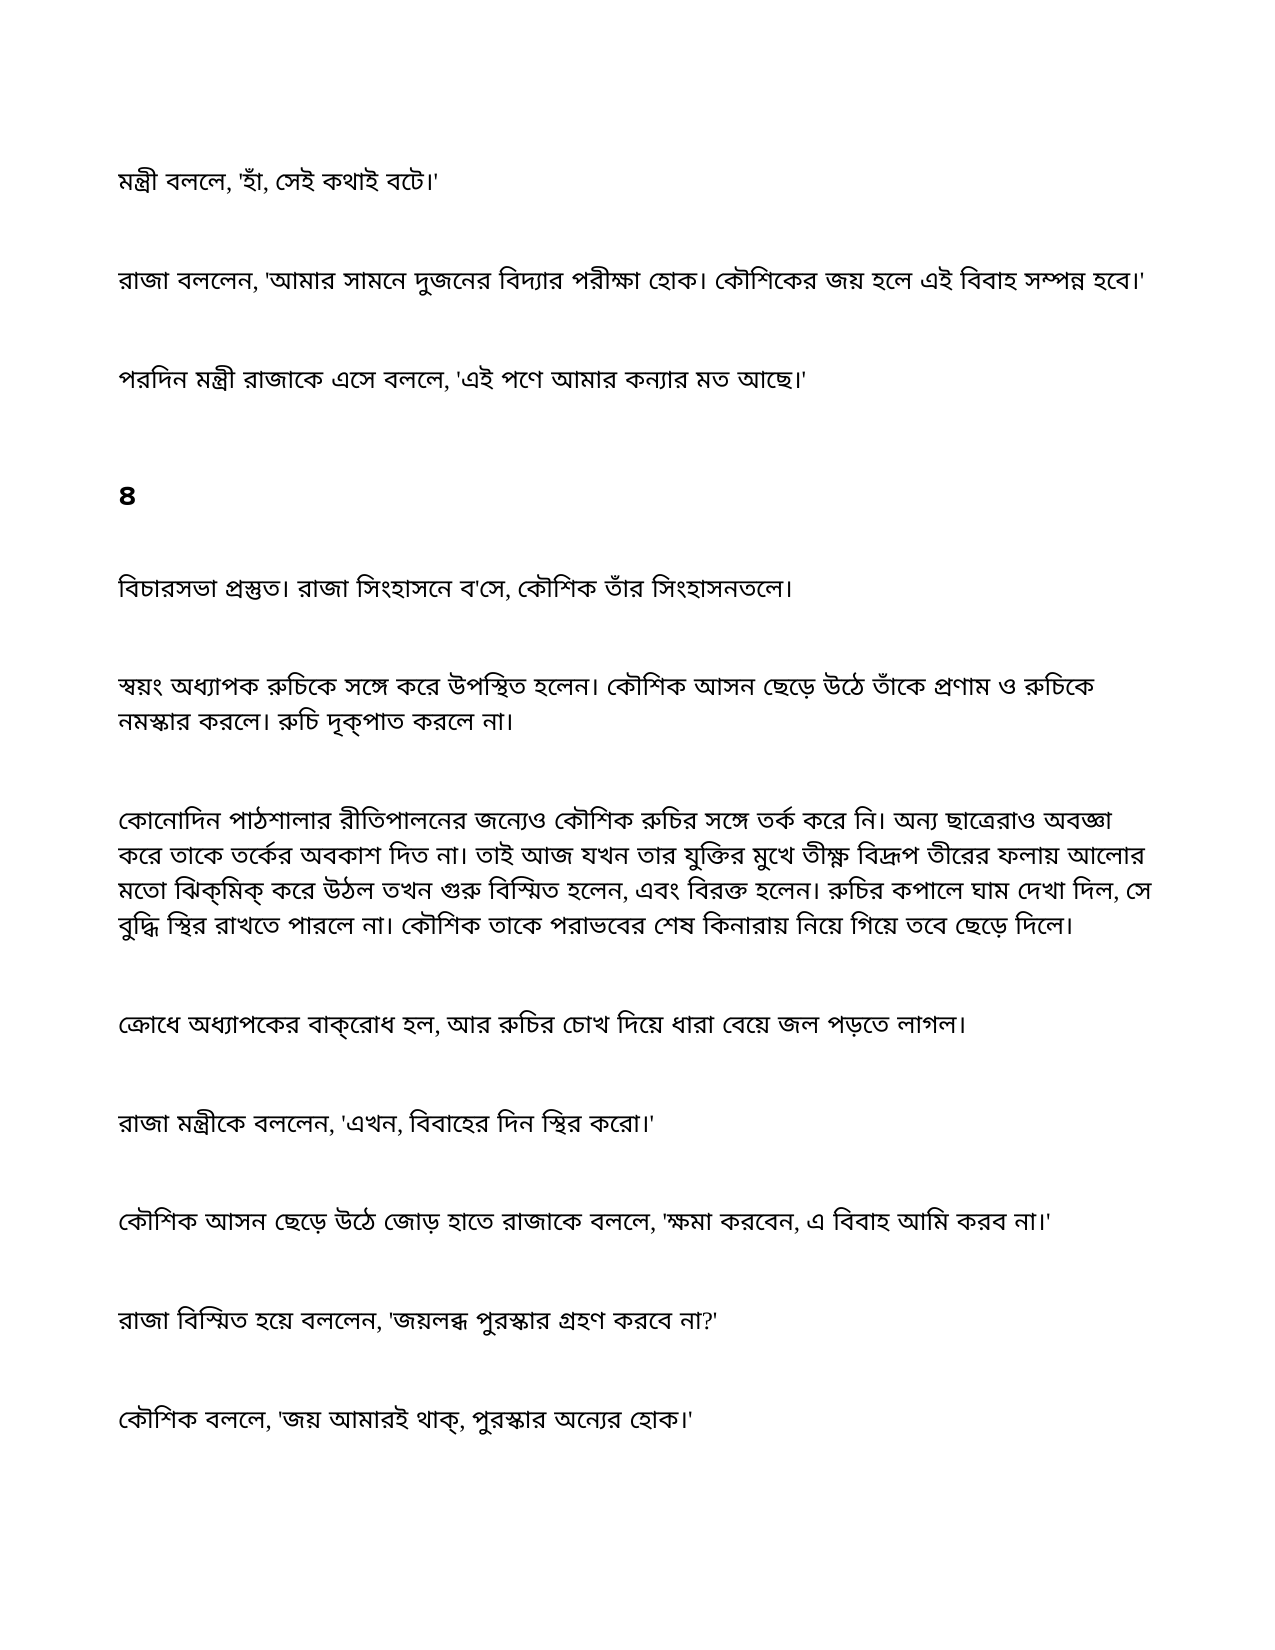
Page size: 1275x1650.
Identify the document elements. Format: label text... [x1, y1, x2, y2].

text কৌশিক বললে, 'জয় আমারই থাক্‌, পুরস্কার অন্যের হোক।' [118, 1405, 1157, 1434]
text রাজা বললেন, 'আমার সামনে দুজনের বিদ্যার পরীক্ষা হোক। কৌশিকের জয় হলে এই বিবাহ সম্পন্ন হবে।' [118, 266, 1157, 295]
text ক্রোধে অধ্যাপকের বাক্‌রোধ হল, আর রুচির চোখ দিয়ে ধারা বেয়ে জল পড়তে লাগল। [118, 1010, 1157, 1039]
text স্বয়ং অধ্যাপক রুচিকে সঙ্গে করে উপস্থিত হলেন। কৌশিক আসন ছেড়ে উঠে তাঁকে প্রণাম ও রুচিকে নমস্কার করলে। রুচি দৃক্‌পাত করলে না। [118, 672, 1157, 737]
text রাজা মন্ত্রীকে বললেন, 'এখন, বিবাহের দিন স্থির করো।' [118, 1109, 1157, 1138]
text মন্ত্রী বললে, 'হাঁ, সেই কথাই বটে।' [118, 167, 1157, 196]
text বিচারসভা প্রস্তুত। রাজা সিংহাসনে ব'সে, কৌশিক তাঁর সিংহাসনতলে। [118, 574, 1157, 603]
text রাজা বিস্মিত হয়ে বললেন, 'জয়লব্ধ পুরস্কার গ্রহণ করবে না?' [118, 1306, 1157, 1335]
text কোনোদিন পাঠশালার রীতিপালনের জন্যেও কৌশিক রুচির সঙ্গে তর্ক করে নি। অন্য ছাত্রেরাও অবজ্ঞা করে তাকে তর্কের অবকাশ দিত না। তাই আজ যখন তার যুক্তির মুখে তীক্ষ্ণ বিদ্রূপ তীরের ফলায় আলোর মতো ঝিক্‌মিক্‌ করে উঠল তখন গুরু বিস্মিত হলেন, এবং বিরক্ত হলেন। রুচির কপালে ঘাম দেখা দিল, সে বুদ্ধি স্থির রাখতে পারলে না। কৌশিক তাকে পরাভবের শেষ কিনারায় নিয়ে গিয়ে তবে ছেড়ে দিলে। [118, 806, 1157, 940]
text কৌশিক আসন ছেড়ে উঠে জোড় হাতে রাজাকে বললে, 'ক্ষমা করবেন, এ বিবাহ আমি করব না।' [118, 1207, 1157, 1237]
subtitle ৪ [118, 478, 1157, 512]
text পরদিন মন্ত্রী রাজাকে এসে বললে, 'এই পণে আমার কন্যার মত আছে।' [118, 365, 1157, 394]
